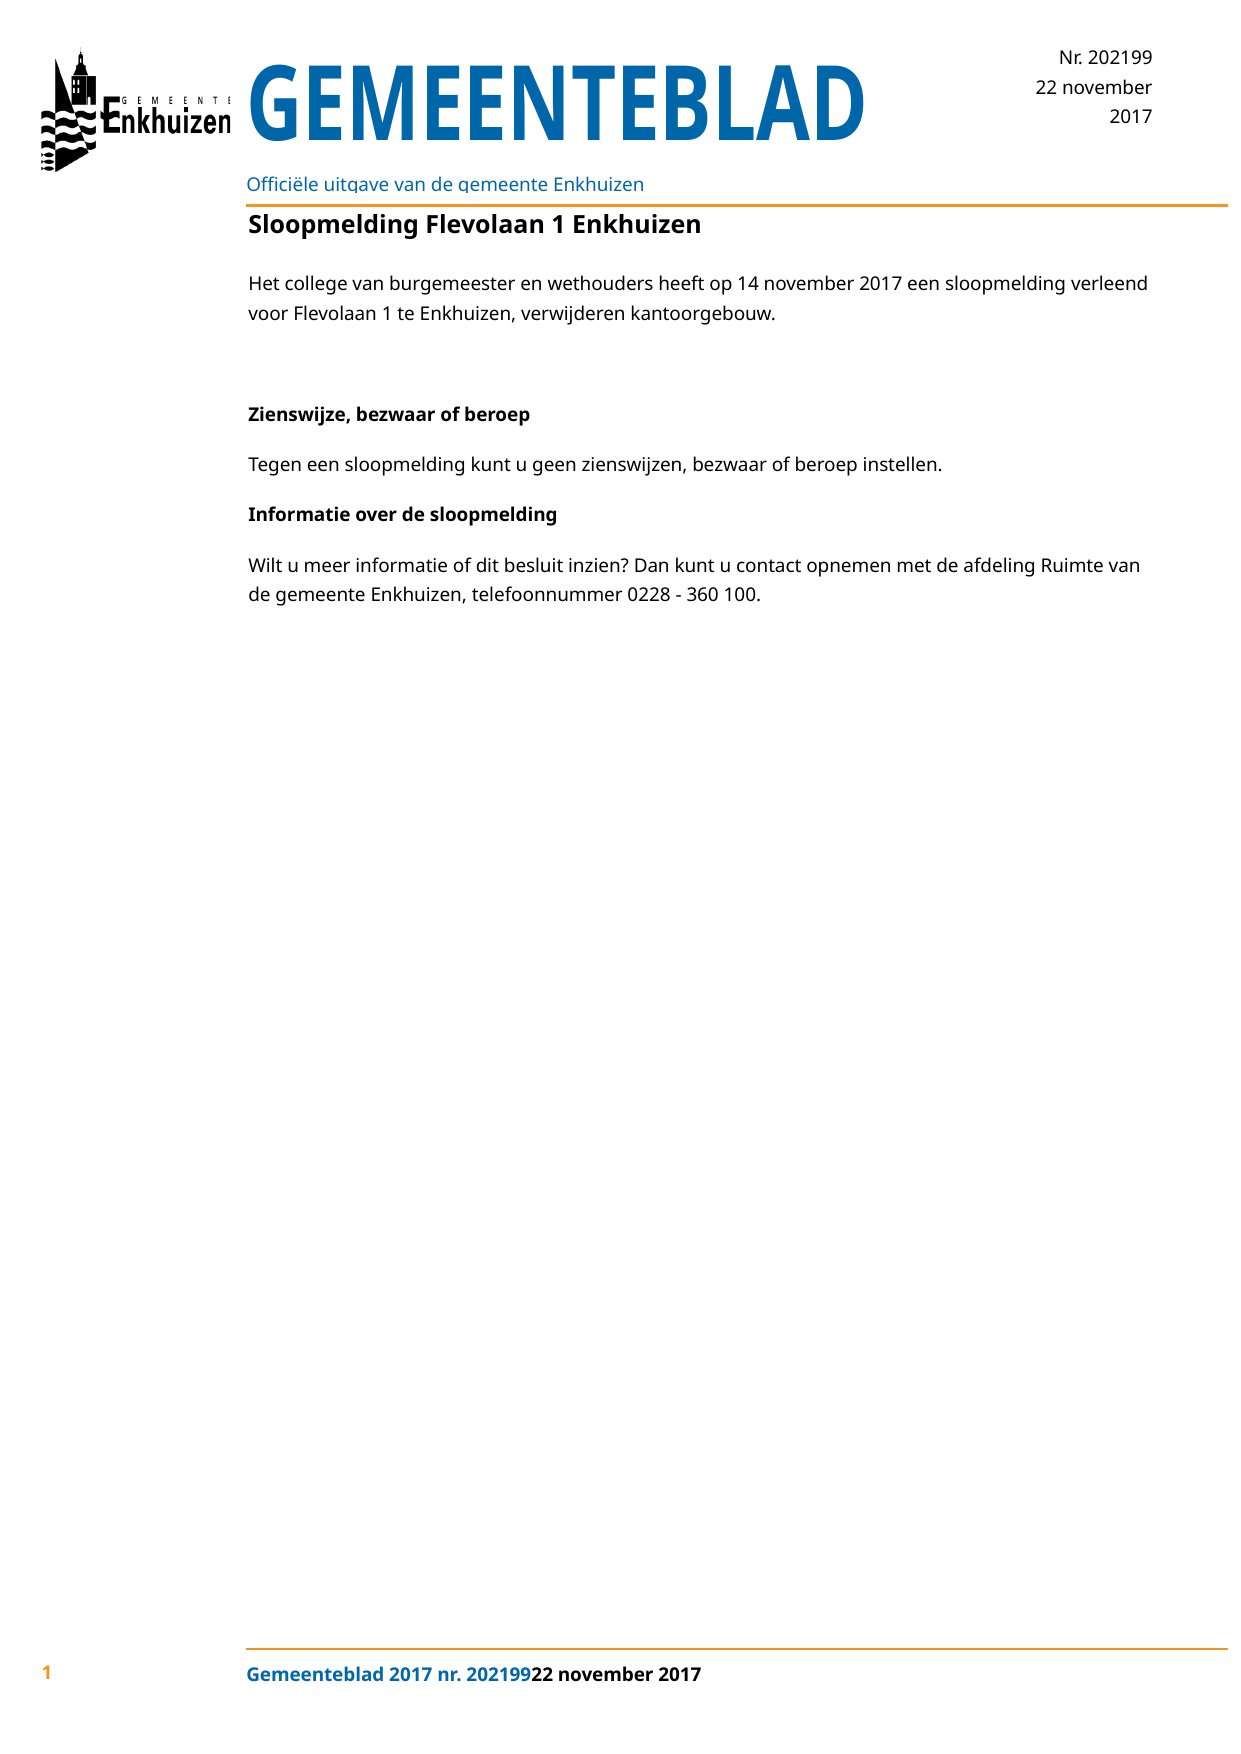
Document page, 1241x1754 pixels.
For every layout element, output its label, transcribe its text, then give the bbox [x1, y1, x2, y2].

text Informatie over de sloopmelding [248, 502, 1152, 527]
picture [41, 47, 231, 172]
text Sloopmelding Flevolaan 1 Enkhuizen [248, 207, 1152, 241]
text Wilt u meer informatie of dit besluit inzien? Dan kunt u contact opnemen met de afdeling Ruimte van de gemeente Enkhuizen, telefoonnummer 0228 - 360 100. [248, 552, 1152, 607]
text Het college van burgemeester en wethouders heeft op 14 november 2017 een sloopmelding verleend voor Flevolaan 1 te Enkhuizen, verwijderen kantoorgebouw. [248, 270, 1152, 326]
text Zienswijze, bezwaar of beroep [248, 401, 1152, 426]
text Tegen een sloopmelding kunt u geen zienswijzen, bezwaar of beroep instellen. [248, 451, 1152, 477]
